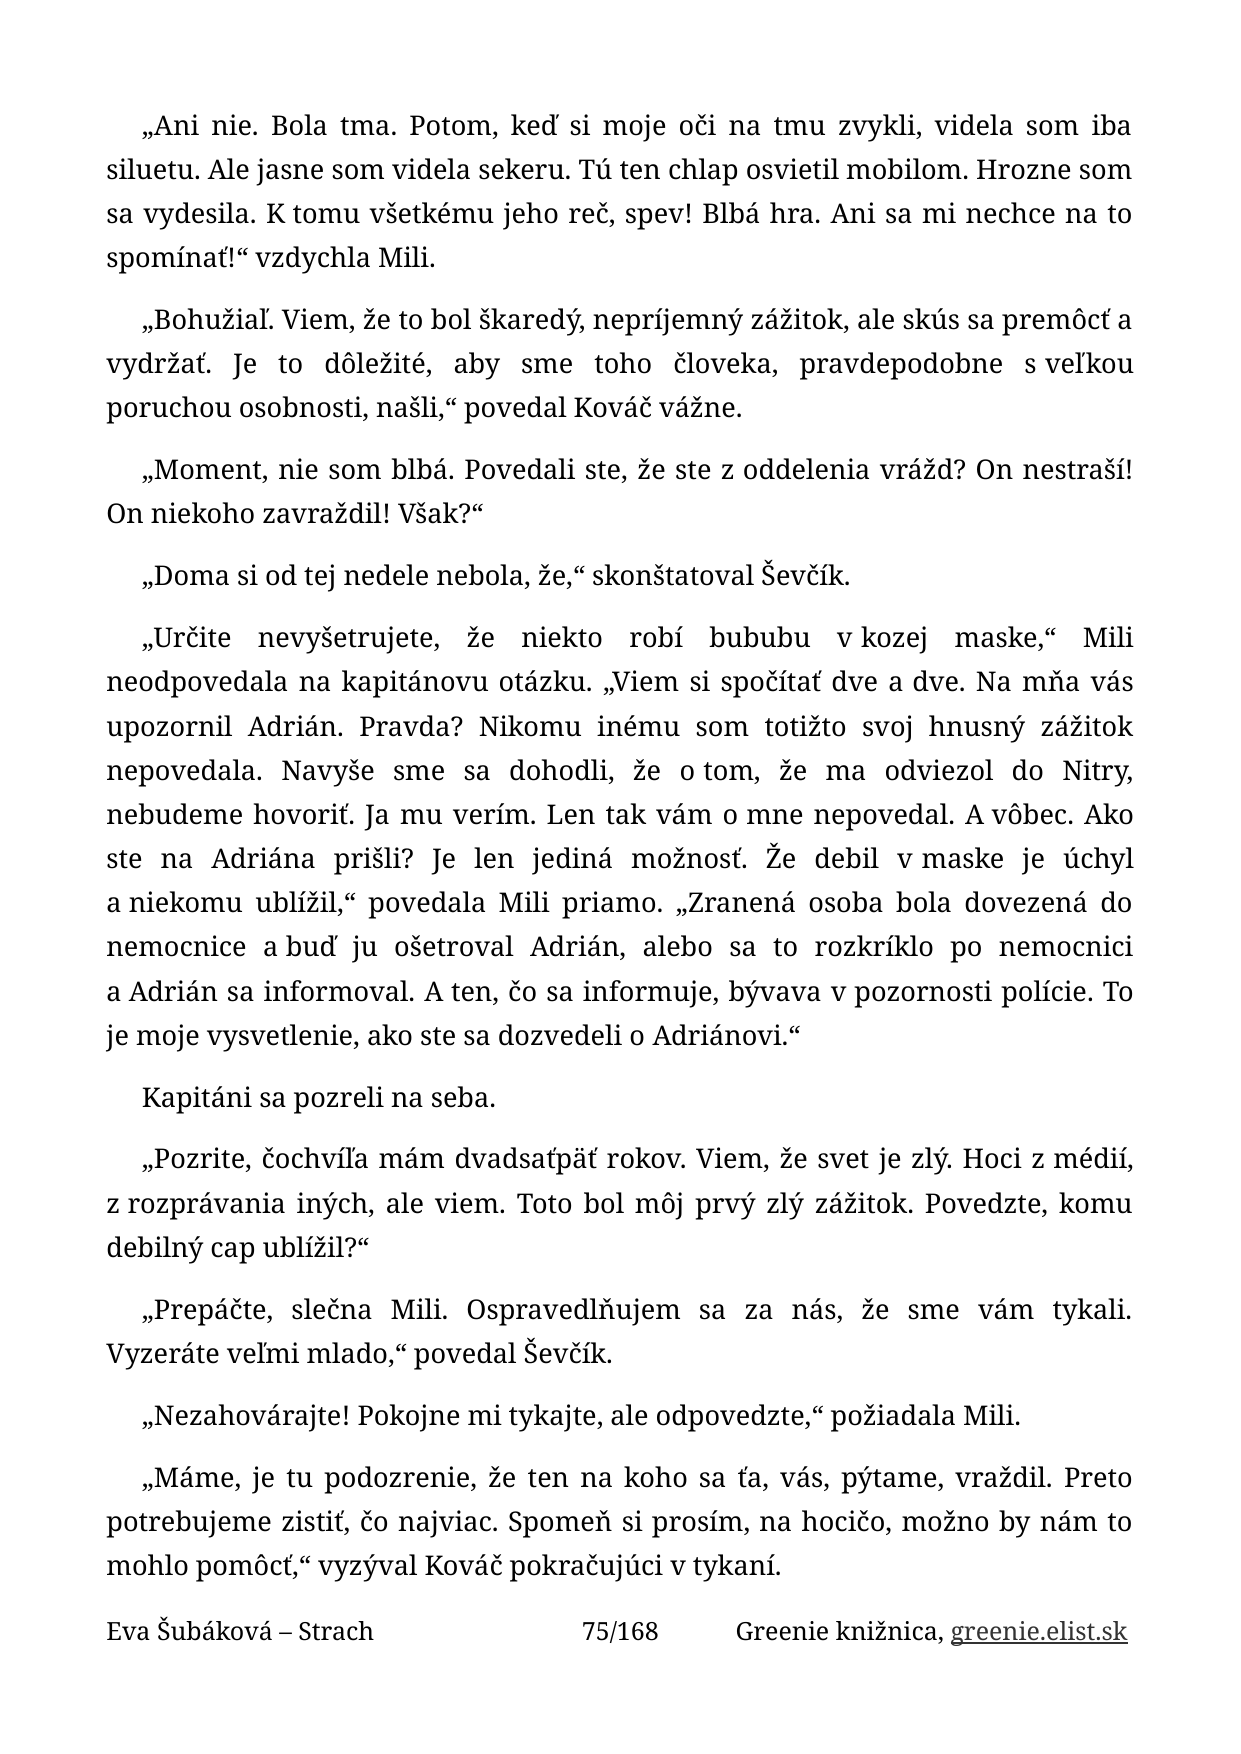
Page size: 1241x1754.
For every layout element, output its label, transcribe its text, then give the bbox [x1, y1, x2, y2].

text „Bohužiaľ. Viem, že to bol škaredý, nepríjemný zážitok, ale skús sa premôcť a vydržať. Je to dôležité, aby sme toho človeka, pravdepodobne s veľkou poruchou osobnosti, našli,“ povedal Kováč vážne. [106, 301, 1134, 426]
text „Doma si od tej nedele nebola, že,“ skonštatoval Ševčík. [106, 557, 1134, 594]
text „Máme, je tu podozrenie, že ten na koho sa ťa, vás, pýtame, vraždil. Preto potrebujeme zistiť, čo najviac. Spomeň si prosím, na hocičo, možno by nám to mohlo pomôcť,“ vyzýval Kováč pokračujúci v tykaní. [106, 1458, 1134, 1583]
text „Nezahovárajte! Pokojne mi tykajte, ale odpovedzte,“ požiadala Mili. [106, 1396, 1134, 1433]
text Kapitáni sa pozreli na seba. [106, 1078, 1134, 1115]
text „Pozrite, čochvíľa mám dvadsaťpäť rokov. Viem, že svet je zlý. Hoci z médií, z rozprávania iných, ale viem. Toto bol môj prvý zlý zážitok. Povedzte, komu debilný cap ublížil?“ [106, 1140, 1134, 1265]
text „Určite nevyšetrujete, že niekto robí bububu v kozej maske,“ Mili neodpovedala na kapitánovu otázku. „Viem si spočítať dve a dve. Na mňa vás upozornil Adrián. Pravda? Nikomu inému som totižto svoj hnusný zážitok nepovedala. Navyše sme sa dohodli, že o tom, že ma odviezol do Nitry, nebudeme hovoriť. Ja mu verím. Len tak vám o mne nepovedal. A vôbec. Ako ste na Adriána prišli? Je len jediná možnosť. Že debil v maske je úchyl a niekomu ublížil,“ povedala Mili priamo. „Zranená osoba bola dovezená do nemocnice a buď ju ošetroval Adrián, alebo sa to rozkríklo po nemocnici a Adrián sa informoval. A ten, čo sa informuje, bývava v pozornosti polície. To je moje vysvetlenie, ako ste sa dozvedeli o Adriánovi.“ [106, 619, 1134, 1053]
text „Moment, nie som blbá. Povedali ste, že ste z oddelenia vrážd? On nestraší! On niekoho zavraždil! Však?“ [106, 451, 1134, 532]
text „Ani nie. Bola tma. Potom, keď si moje oči na tmu zvykli, videla som iba siluetu. Ale jasne som videla sekeru. Tú ten chlap osvietil mobilom. Hrozne som sa vydesila. K tomu všetkému jeho reč, spev! Blbá hra. Ani sa mi nechce na to spomínať!“ vzdychla Mili. [106, 106, 1134, 276]
text „Prepáčte, slečna Mili. Ospravedlňujem sa za nás, že sme vám tykali. Vyzeráte veľmi mlado,“ povedal Ševčík. [106, 1290, 1134, 1371]
